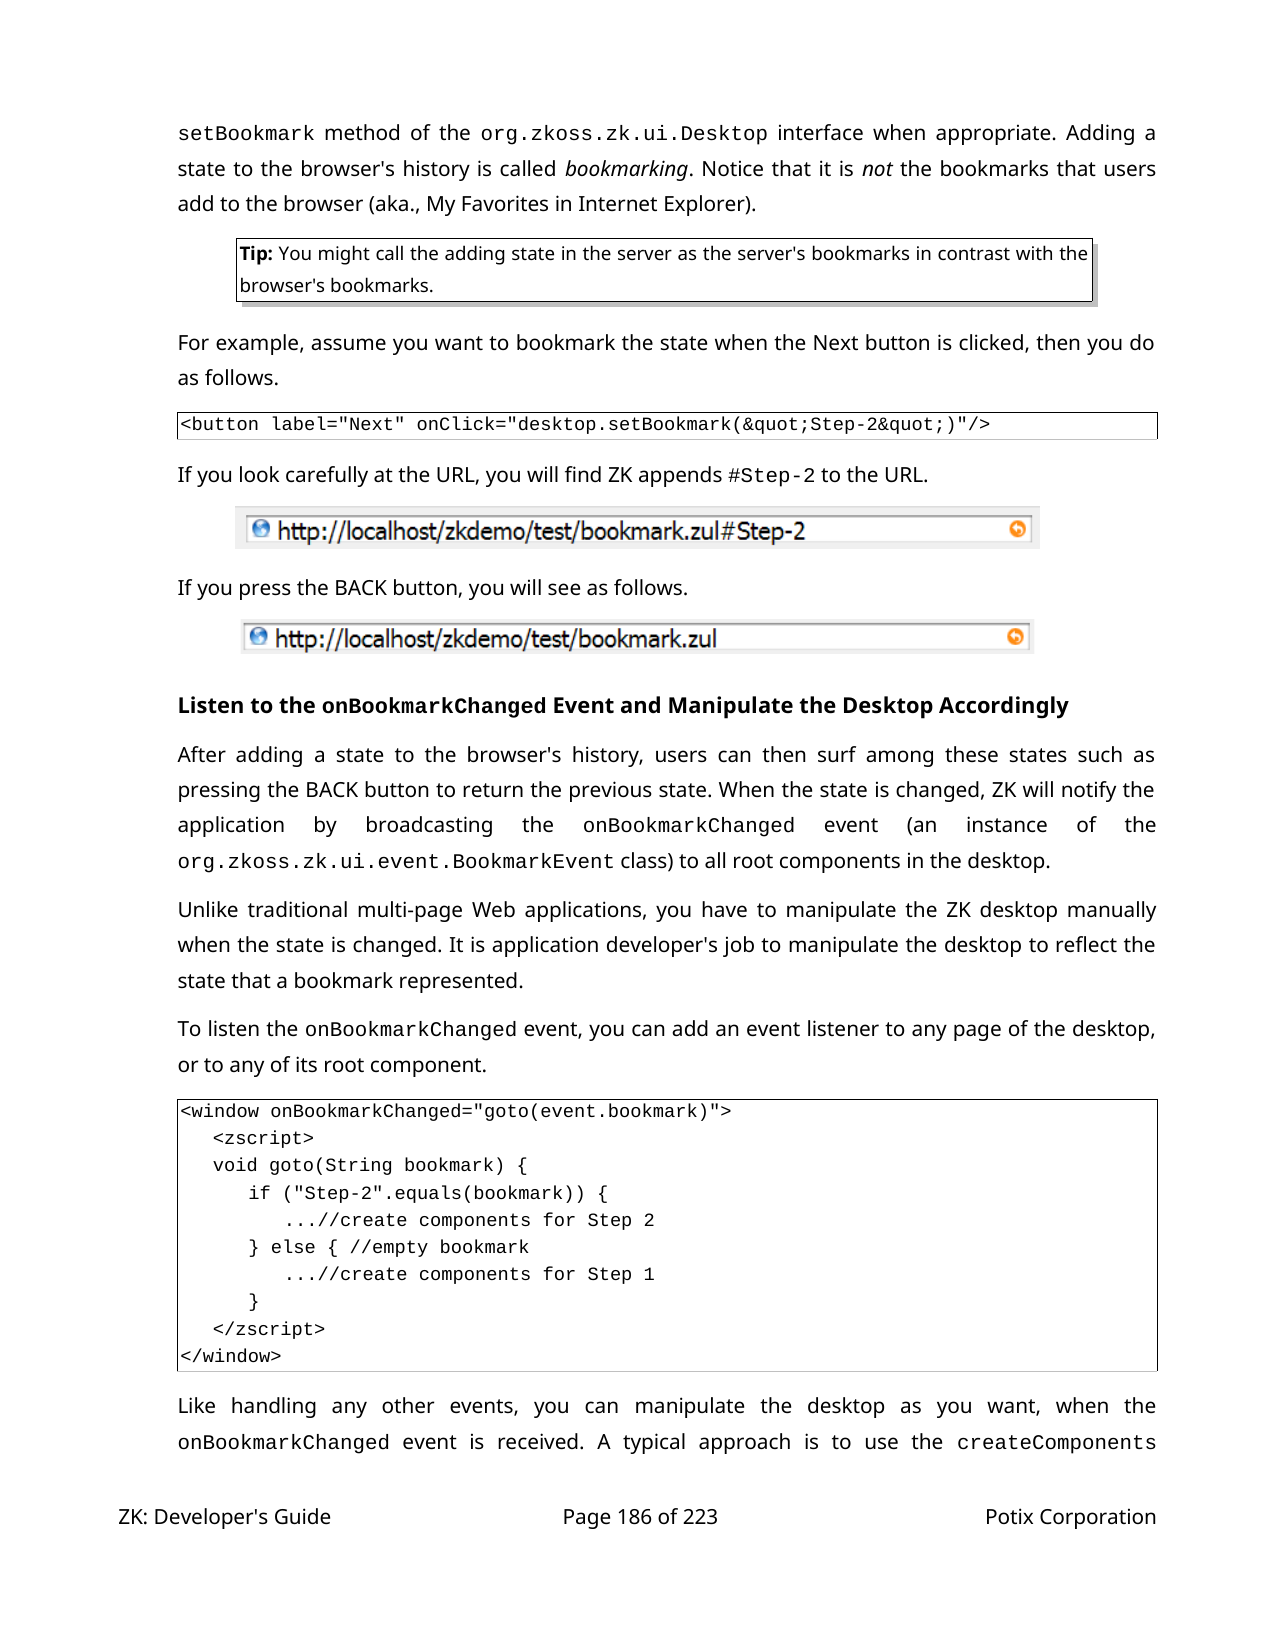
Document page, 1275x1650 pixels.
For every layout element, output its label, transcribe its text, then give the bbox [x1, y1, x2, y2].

text <zscript> [178, 1126, 1157, 1150]
text If you press the BACK button, you will see as follows. [177, 573, 1157, 601]
text Unlike traditional multi-page Web applications, you have to manipulate the ZK desktop manually when the state is changed. It is application developer's job to manipulate the desktop to reflect the state that a bookmark represented. [177, 895, 1157, 994]
text To listen the onBookmarkChanged event, you can add an event listener to any page of the desktop, or to any of its root component. [177, 1014, 1157, 1078]
text } else { //empty bookmark [178, 1235, 1157, 1259]
text <window onBookmarkChanged="goto(event.bookmark)"> [178, 1100, 1157, 1123]
picture [235, 506, 1040, 549]
text If you look carefully at the URL, you will find ZK appends #Step-2 to the URL. [177, 460, 1157, 488]
picture [240, 619, 1035, 654]
text <button label="Next" onClick="desktop.setBookmark(&quot;Step-2&quot;)"/> [178, 413, 1157, 439]
text } [178, 1289, 1157, 1313]
text setBookmark method of the org.zkoss.zk.ui.Desktop interface when appropriate. Adding a state to the browser's history is called bookmarking. Notice that it is not the bookmarks that users add to the browser (aka., My Favorites in Internet Explorer). [177, 118, 1157, 217]
text For example, assume you want to bookmark the state when the Next button is clicked, then you do as follows. [177, 328, 1157, 391]
text if ("Step-2".equals(bookmark)) { [178, 1181, 1157, 1205]
text Tip: You might call the adding state in the server as the server's bookmarks in contrast with the browser's bookmarks. [237, 239, 1092, 301]
text </zscript> [178, 1316, 1157, 1341]
text After adding a state to the browser's history, users can then surf among these states such as pressing the BACK button to return the previous state. When the state is changed, ZK will notify the application by broadcasting the onBookmarkChanged event (an instance of the org.zkoss.zk.ui.event.BookmarkEvent class) to all root components in the desktop. [177, 740, 1157, 875]
subtitle Listen to the onBookmarkChanged Event and Manipulate the Desktop Accordingly [177, 644, 1157, 719]
text Like handling any other events, you can manipulate the desktop as you want, when the onBookmarkChanged event is received. A typical approach is to use the createComponents [177, 1392, 1157, 1455]
text ...//create components for Step 1 [178, 1262, 1157, 1286]
text void goto(String bookmark) { [178, 1153, 1157, 1178]
text </window> [178, 1344, 1157, 1371]
text ...//create components for Step 2 [178, 1208, 1157, 1232]
